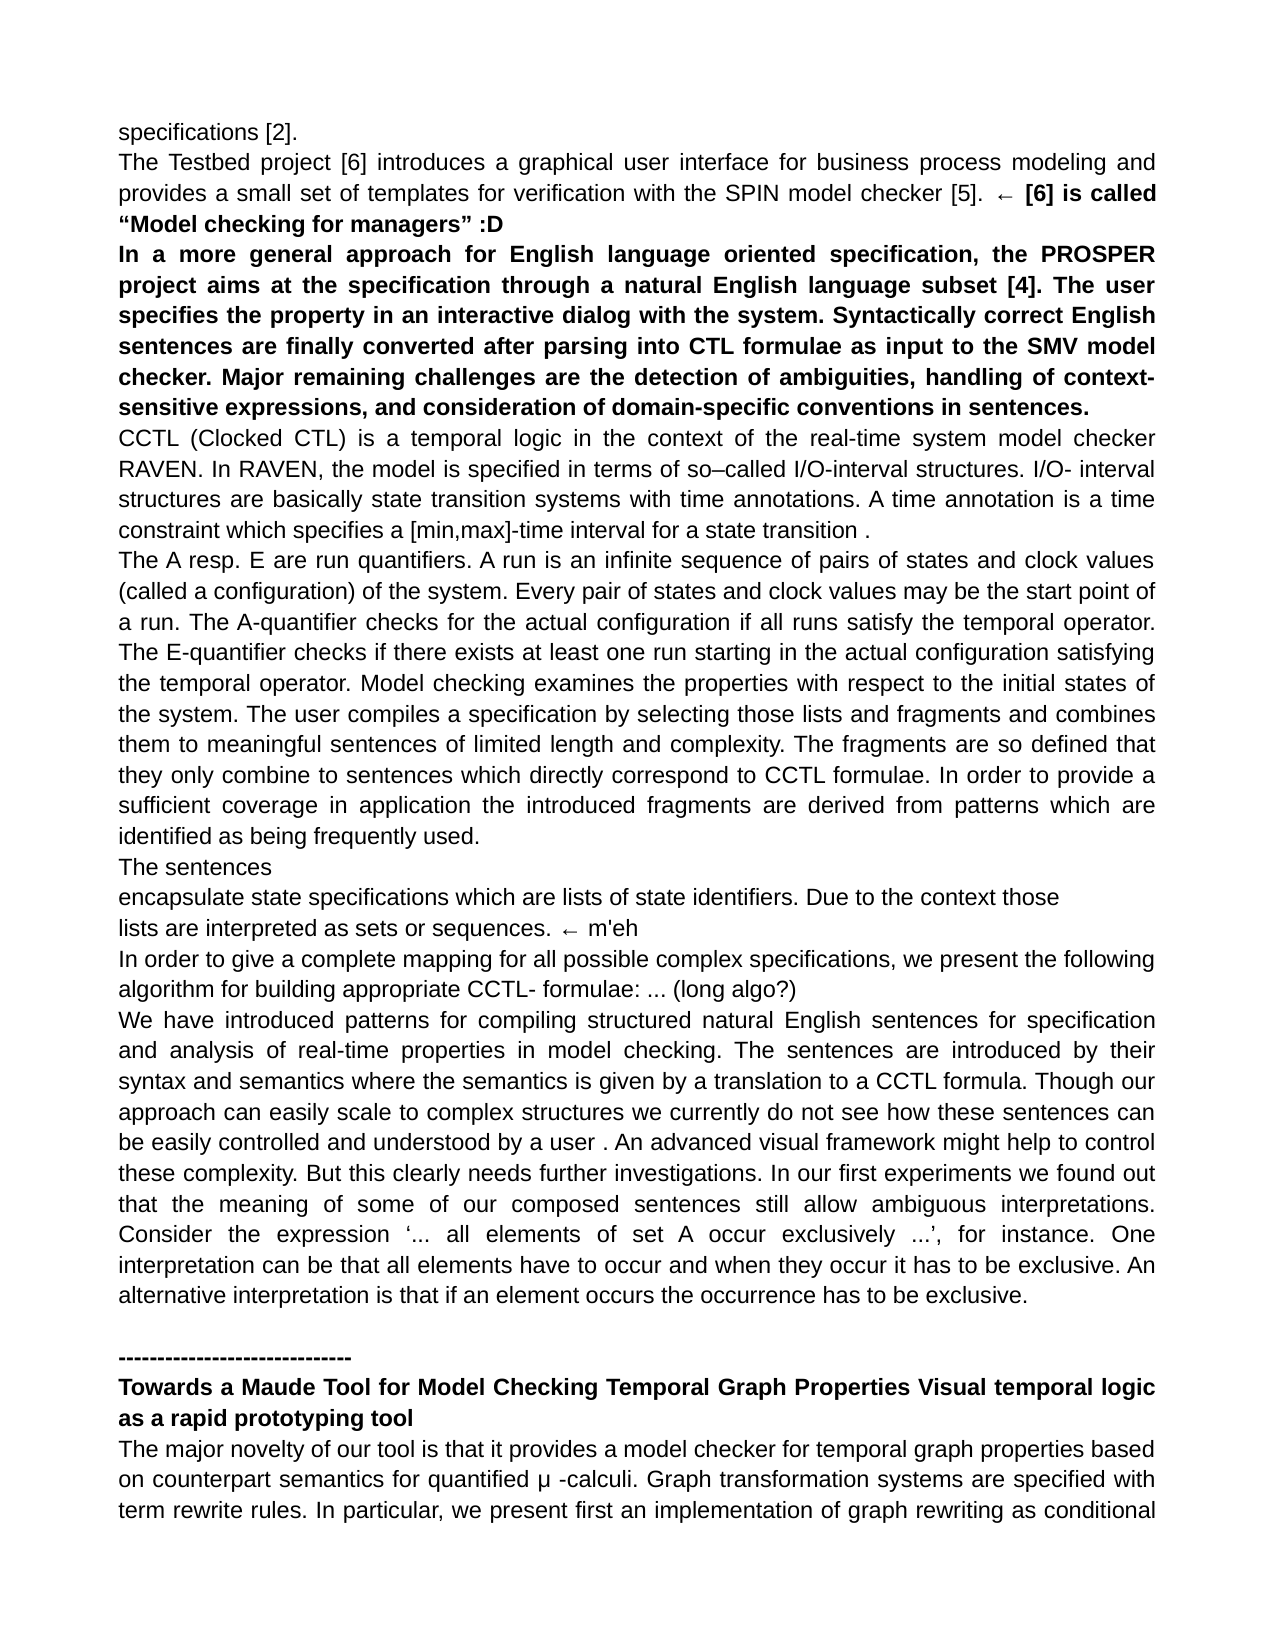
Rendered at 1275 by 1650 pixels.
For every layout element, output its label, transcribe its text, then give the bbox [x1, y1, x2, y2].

text Towards a Maude Tool for Model Checking Temporal Graph Properties Visual temporal logic as a rapid prototyping tool [118, 1374, 1157, 1431]
text The Testbed project [6] introduces a graphical user interface for business process modeling and provides a small set of templates for verification with the SPIN model checker [5]. ← [6] is called “Model checking for managers” :D [118, 149, 1157, 237]
text encapsulate state specifications which are lists of state identifiers. Due to the context those [118, 884, 1157, 911]
text CCTL (Clocked CTL) is a temporal logic in the context of the real-time system model checker RAVEN. In RAVEN, the model is specified in terms of so–called I/O-interval structures. I/O- interval structures are basically state transition systems with time annotations. A time annotation is a time constraint which specifies a [min,max]-time interval for a state transition . [118, 424, 1157, 543]
text specifications [2]. [118, 118, 1157, 145]
text The sentences [118, 853, 1157, 880]
text ------------------------------ [118, 1343, 1157, 1370]
text In a more general approach for English language oriented specification, the PROSPER project aims at the specification through a natural English language subset [4]. The user specifies the property in an interactive dialog with the system. Syntactically correct English sentences are finally converted after parsing into CTL formulae as input to the SMV model checker. Major remaining challenges are the detection of ambiguities, handling of context-sensitive expressions, and consideration of domain-specific conventions in sentences. [118, 241, 1157, 421]
text In order to give a complete mapping for all possible complex specifications, we present the following algorithm for building appropriate CCTL- formulae: ... (long algo?) [118, 945, 1157, 1002]
text We have introduced patterns for compiling structured natural English sentences for specification and analysis of real-time properties in model checking. The sentences are introduced by their syntax and semantics where the semantics is given by a translation to a CCTL formula. Though our approach can easily scale to complex structures we currently do not see how these sentences can be easily controlled and understood by a user . An advanced visual framework might help to control these complexity. But this clearly needs further investigations. In our first experiments we found out that the meaning of some of our composed sentences still allow ambiguous interpretations. Consider the expression ‘... all elements of set A occur exclusively ...’, for instance. One interpretation can be that all elements have to occur and when they occur it has to be exclusive. An alternative interpretation is that if an element occurs the occurrence has to be exclusive. [118, 1006, 1157, 1309]
text The major novelty of our tool is that it provides a model checker for temporal graph properties based on counterpart semantics for quantified μ -calculi. Graph transformation systems are specified with term rewrite rules. In particular, we present first an implementation of graph rewriting as conditional [118, 1435, 1157, 1523]
text The A resp. E are run quantifiers. A run is an infinite sequence of pairs of states and clock values (called a configuration) of the system. Every pair of states and clock values may be the start point of a run. The A-quantifier checks for the actual configuration if all runs satisfy the temporal operator. The E-quantifier checks if there exists at least one run starting in the actual configuration satisfying the temporal operator. Model checking examines the properties with respect to the initial states of the system. The user compiles a specification by selecting those lists and fragments and combines them to meaningful sentences of limited length and complexity. The fragments are so defined that they only combine to sentences which directly correspond to CCTL formulae. In order to provide a sufficient coverage in application the introduced fragments are derived from patterns which are identified as being frequently used. [118, 547, 1157, 849]
text lists are interpreted as sets or sequences. ← m'eh [118, 914, 1157, 941]
